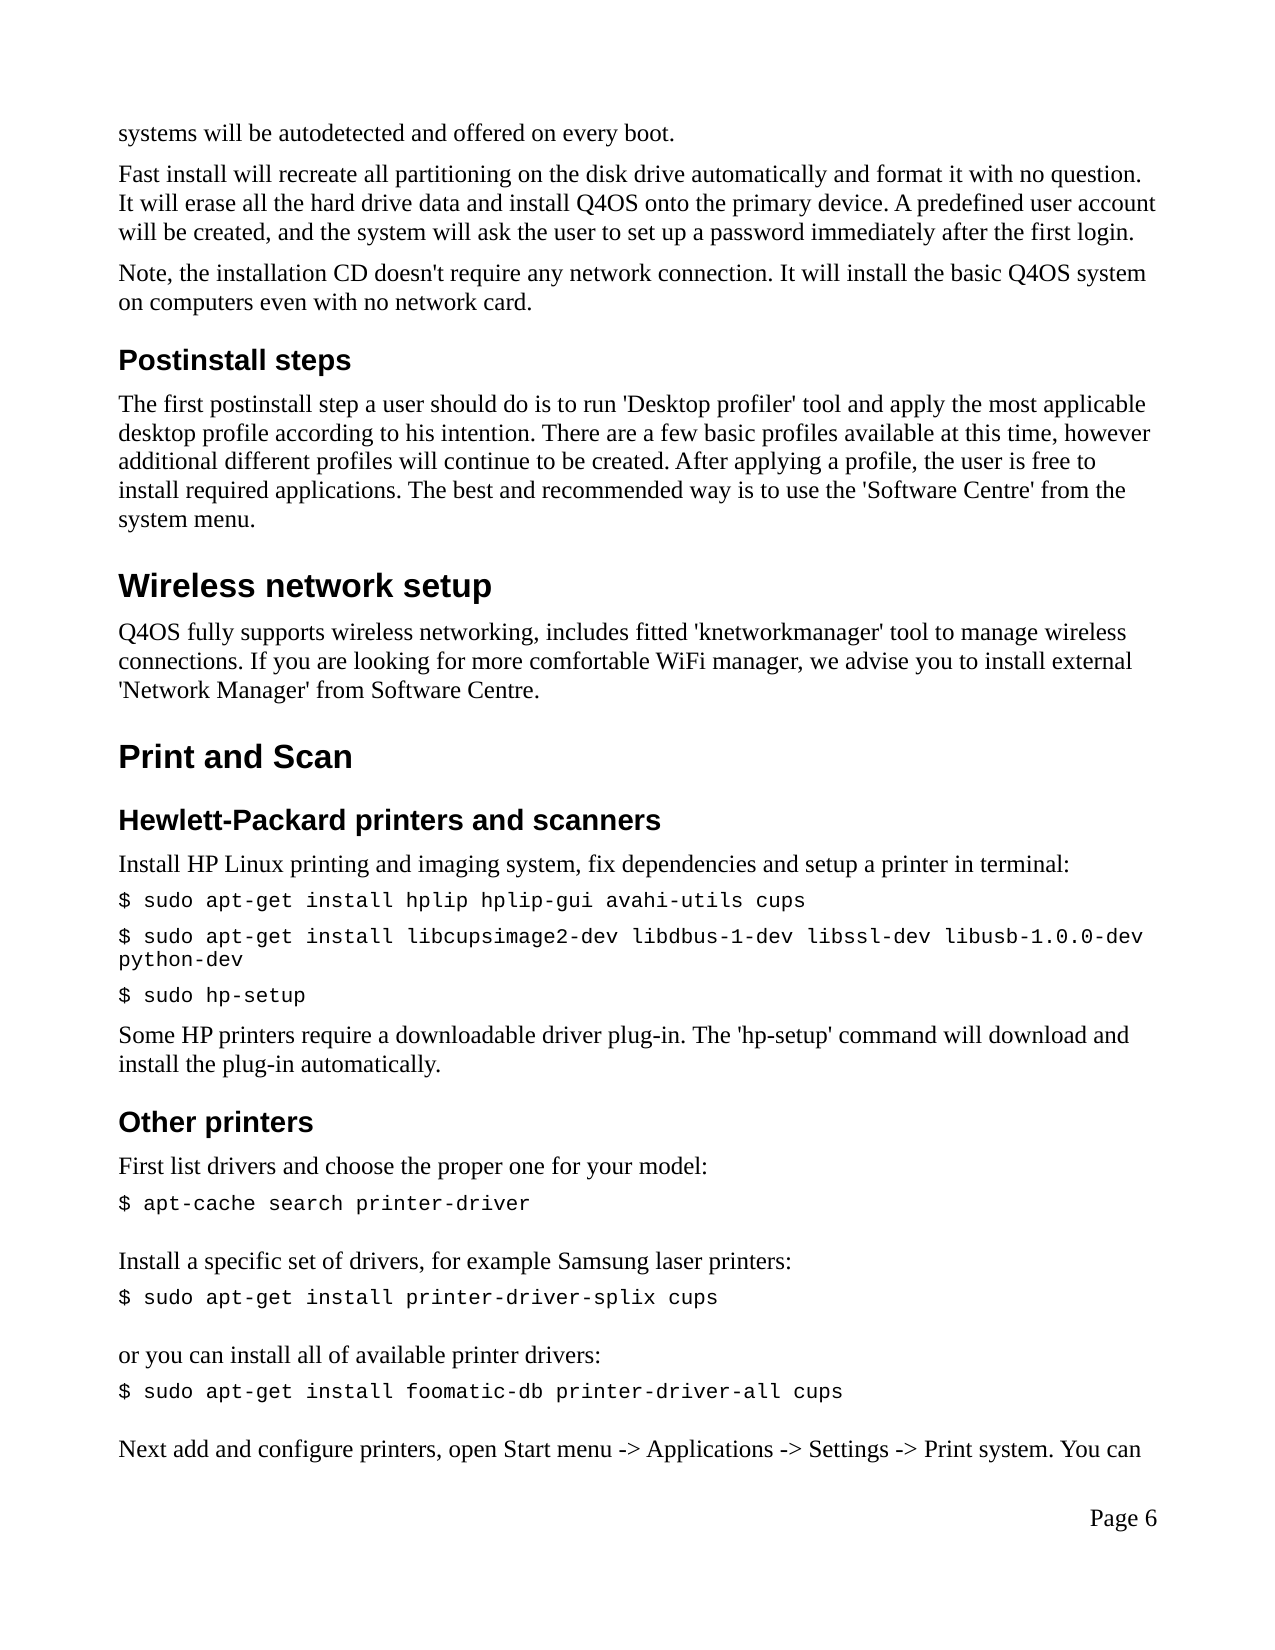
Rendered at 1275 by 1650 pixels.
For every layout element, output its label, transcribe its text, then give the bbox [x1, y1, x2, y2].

text $ sudo apt-get install foomatic-db printer-driver-all cups [118, 1381, 1157, 1405]
text Some HP printers require a downloadable driver plug-in. The 'hp-setup' command will download and install the plug-in automatically. [118, 1021, 1157, 1078]
subtitle Wireless network setup [118, 566, 1157, 605]
text $ apt-cache search printer-driver [118, 1193, 1157, 1216]
subtitle Hewlett-Packard printers and scanners [118, 802, 1157, 836]
text The first postinstall step a user should do is to run 'Desktop profiler' tool and apply the most applicable desktop profile according to his intention. There are a few basic profiles available at this time, however additional different profiles will continue to be created. After applying a profile, the user is free to install required applications. The best and recommended way is to use the 'Software Centre' from the system menu. [118, 389, 1157, 533]
text First list drivers and choose the proper one for your model: [118, 1151, 1157, 1180]
text $ sudo apt-get install libcupsimage2-dev libdbus-1-dev libssl-dev libusb-1.0.0-dev python-dev [118, 926, 1157, 973]
subtitle Print and Scan [118, 737, 1157, 775]
text Install HP Linux printing and imaging system, fix dependencies and setup a printer in terminal: [118, 849, 1157, 877]
text $ sudo apt-get install printer-driver-splix cups [118, 1287, 1157, 1311]
text Note, the installation CD doesn't require any network connection. It will install the basic Q4OS system on computers even with no network card. [118, 258, 1157, 316]
text Fast install will recreate all partitioning on the disk drive automatically and format it with no question. It will erase all the hard drive data and install Q4OS onto the primary device. A predefined user account will be created, and the system will ask the user to set up a password immediately after the first login. [118, 159, 1157, 246]
subtitle Postinstall steps [118, 343, 1157, 376]
text systems will be autodetected and offered on every boot. [118, 118, 1157, 147]
text Install a specific set of drivers, for example Samsung laser printers: [118, 1246, 1157, 1274]
text Q4OS fully supports wireless networking, includes fitted 'knetworkmanager' tool to manage wireless connections. If you are looking for more comfortable WiFi manager, we advise you to install external 'Network Manager' from Software Centre. [118, 617, 1157, 703]
subtitle Other printers [118, 1105, 1157, 1139]
text or you can install all of available printer drivers: [118, 1340, 1157, 1369]
text Next add and configure printers, open Start menu -> Applications -> Settings -> Print system. You can [118, 1434, 1157, 1463]
text $ sudo hp-setup [118, 985, 1157, 1008]
text $ sudo apt-get install hplip hplip-gui avahi-utils cups [118, 890, 1157, 914]
